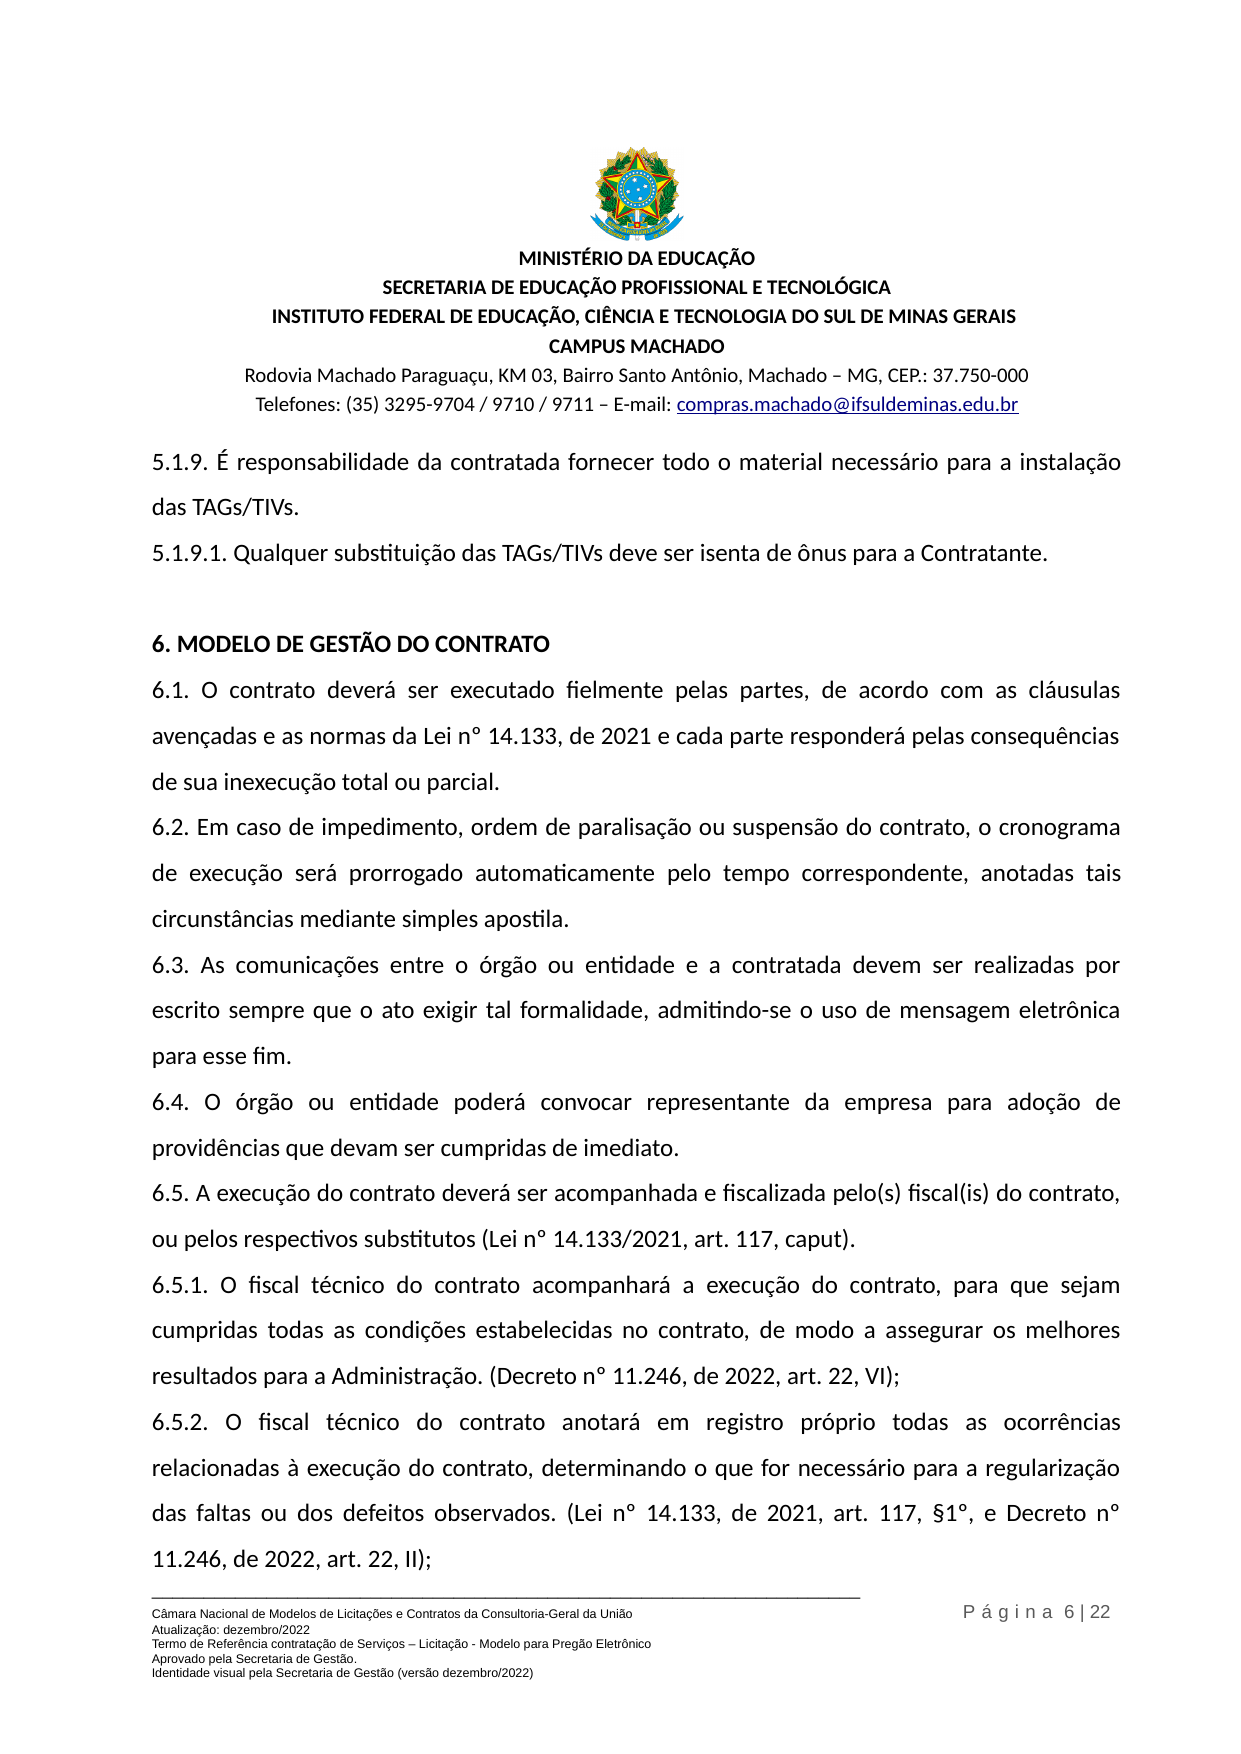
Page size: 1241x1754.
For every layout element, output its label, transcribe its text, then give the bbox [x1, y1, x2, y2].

text 6.5. A execução do contrato deverá ser acompanhada e fiscalizada pelo(s) fiscal(is) do contrato, ou pelos respectivos substitutos (Lei nº 14.133/2021, art. 117, caput). [152, 1177, 1122, 1254]
picture [656, 223, 665, 228]
text 6.5.2. O fiscal técnico do contrato anotará em registro próprio todas as ocorrências relacionadas à execução do contrato, determinando o que for necessário para a regularização das faltas ou dos defeitos observados. (Lei nº 14.133, de 2021, art. 117, §1º, e Decreto nº 11.246, de 2022, art. 22, II); [152, 1406, 1122, 1574]
text 6.2. Em caso de impedimento, ordem de paralisação ou suspensão do contrato, o cronograma de execução será prorrogado automaticamente pelo tempo correspondente, anotadas tais circunstâncias mediante simples apostila. [152, 812, 1122, 933]
text 6.3. As comunicações entre o órgão ou entidade e a contratada devem ser realizadas por escrito sempre que o ato exigir tal formalidade, admitindo-se o uso de mensagem eletrônica para esse fim. [152, 949, 1122, 1071]
text 5.1.9. É responsabilidade da contratada fornecer todo o material necessário para a instalação das TAGs/TIVs. [152, 446, 1122, 522]
text 6.4. O órgão ou entidade poderá convocar representante da empresa para adoção de providências que devam ser cumpridas de imediato. [152, 1086, 1122, 1162]
picture [590, 147, 684, 241]
picture [630, 236, 645, 241]
text 6. MODELO DE GESTÃO DO CONTRATO [152, 629, 1122, 659]
text 6.1. O contrato deverá ser executado fielmente pelas partes, de acordo com as cláusulas avençadas e as normas da Lei nº 14.133, de 2021 e cada parte responderá pelas consequências de sua inexecução total ou parcial. [152, 674, 1122, 796]
text 5.1.9.1. Qualquer substituição das TAGs/TIVs deve ser isenta de ônus para a Contratante. [152, 537, 1122, 568]
picture [652, 219, 684, 241]
text 6.5.1. O fiscal técnico do contrato acompanhará a execução do contrato, para que sejam cumpridas todas as condições estabelecidas no contrato, de modo a assegurar os melhores resultados para a Administração. (Decreto nº 11.246, de 2022, art. 22, VI); [152, 1269, 1122, 1391]
